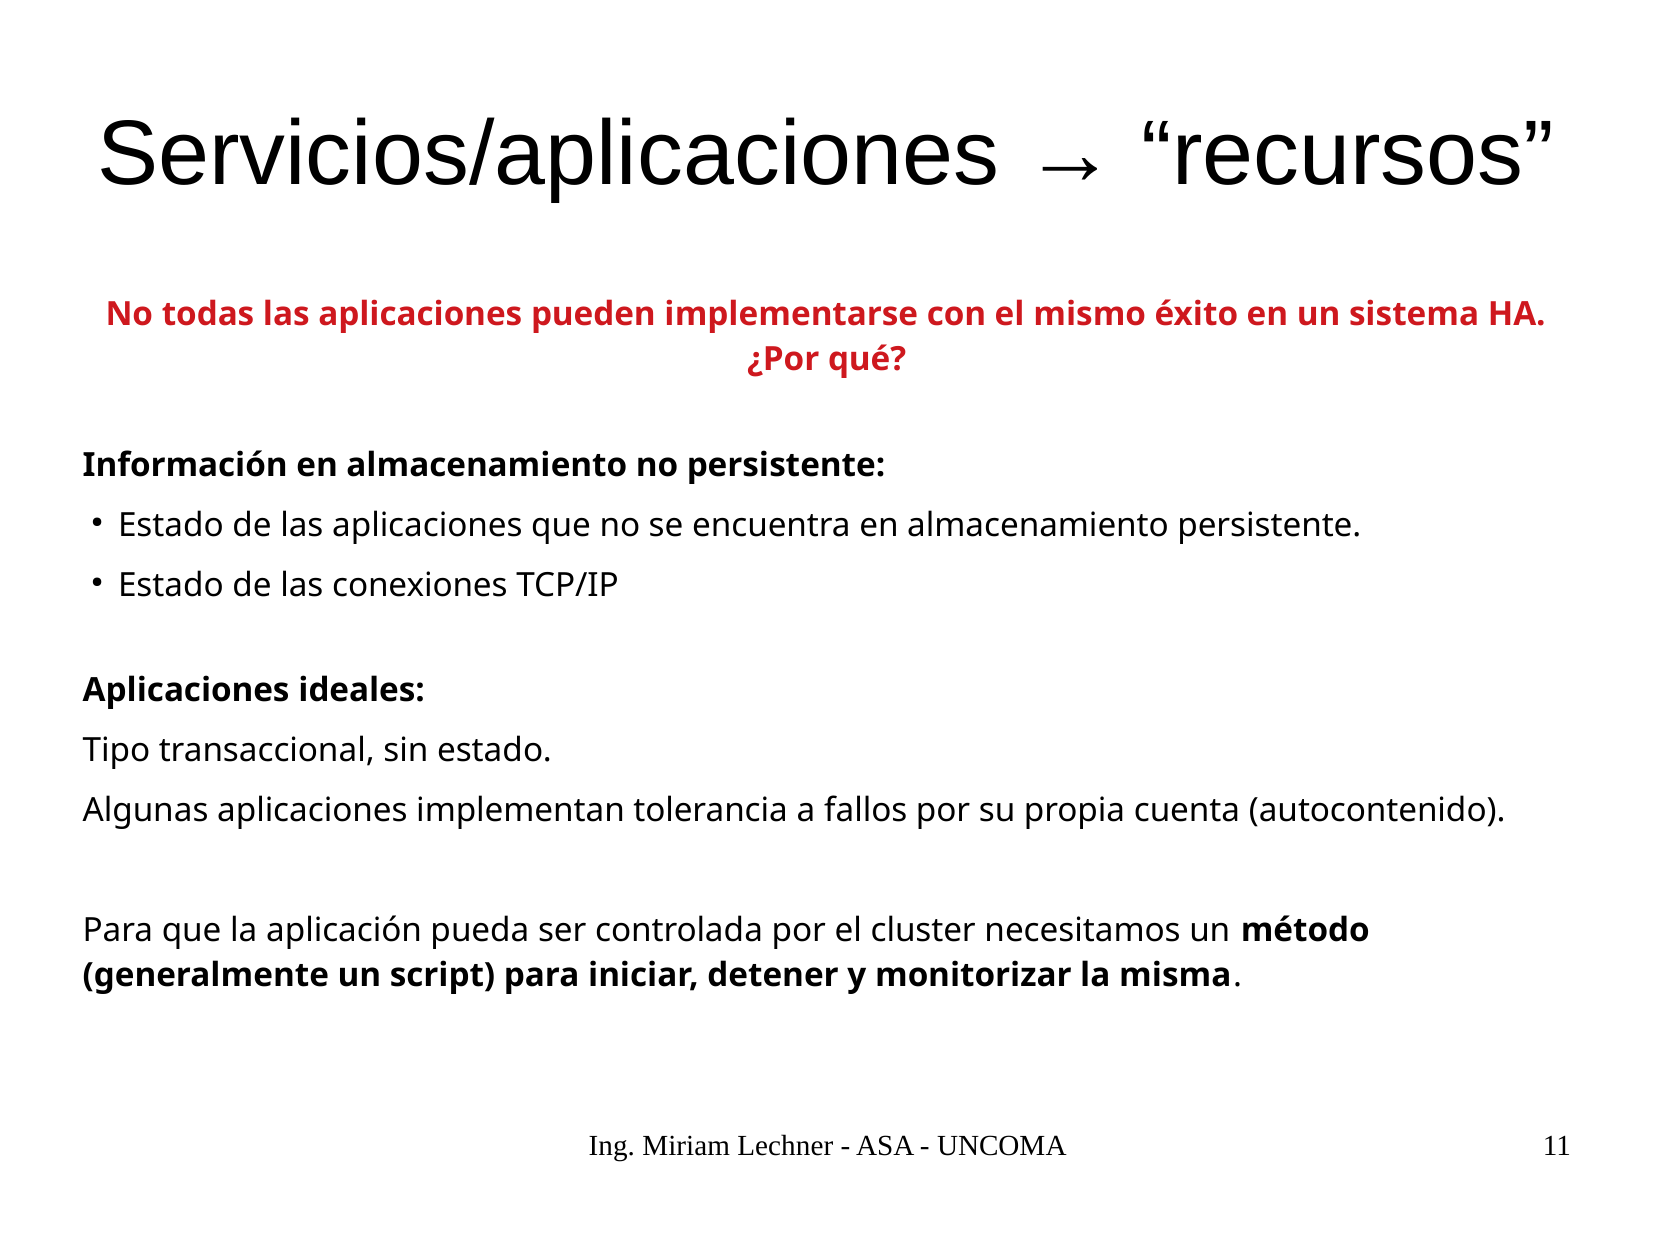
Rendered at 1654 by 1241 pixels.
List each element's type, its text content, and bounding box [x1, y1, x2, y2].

title Servicios/aplicaciones → “recursos” [82, 49, 1571, 257]
list No todas las aplicaciones pueden implementarse con el mismo éxito en un sistema HA. ¿Por qué? Información en almacenamiento no persistente: Estado de las aplicaciones que no se encuentra en almacenamiento persistente. Estado de las conexiones TCP/IP Aplicaciones ideales: Tipo transaccional, sin estado. Algunas aplicaciones implementan tolerancia a fallos por su propia cuenta (autocontenido). Para que la aplicación pueda ser controlada por el cluster necesitamos un método (generalmente un script) para iniciar, detener y monitorizar la misma. [82, 290, 1571, 1010]
